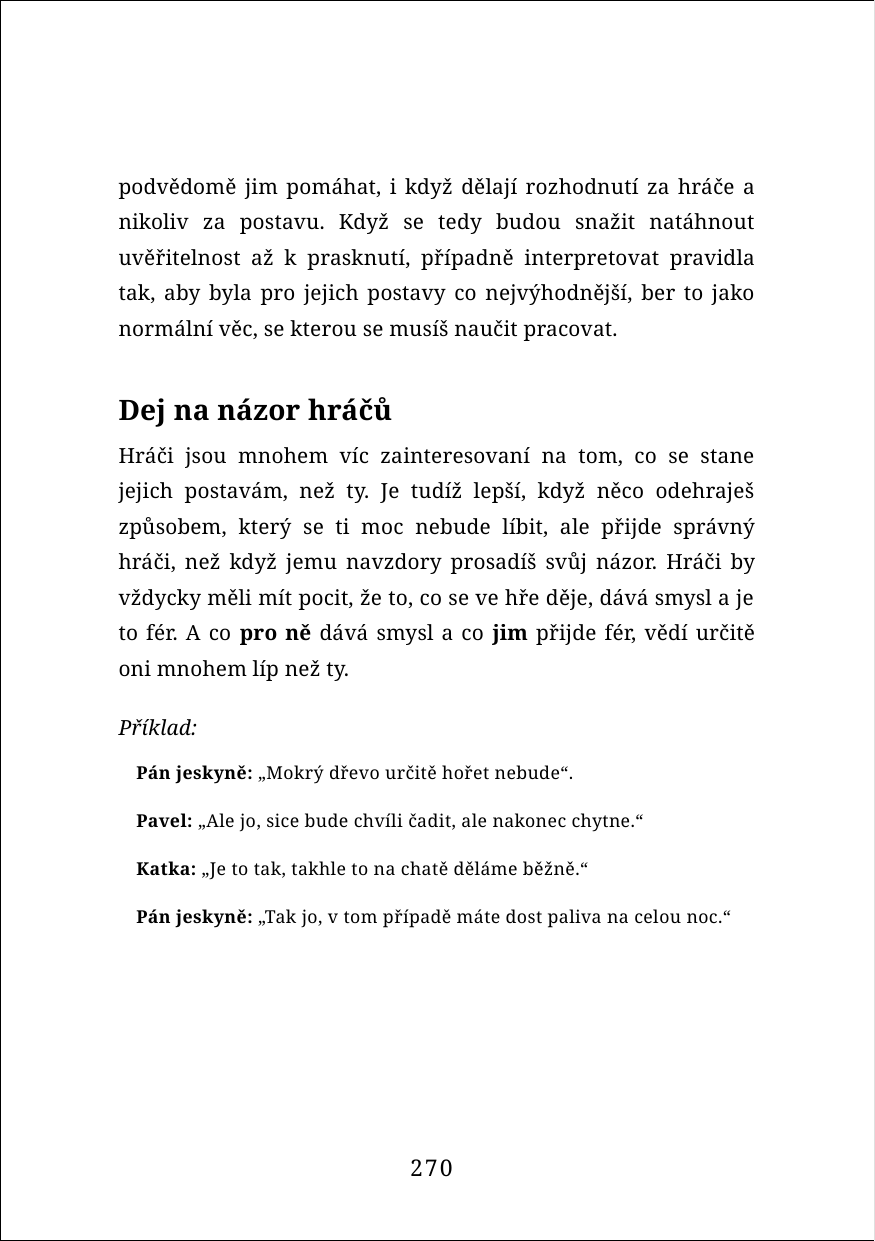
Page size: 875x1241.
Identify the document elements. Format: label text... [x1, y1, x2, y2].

text Pán jeskyně: „Tak jo, v tom případě máte dost paliva na celou noc.“ [136, 904, 756, 928]
text Příklad: [118, 713, 756, 742]
text Pavel: „Ale jo, sice bude chvíli čadit, ale nakonec chytne.“ [136, 808, 756, 832]
text Katka: „Je to tak, takhle to na chatě děláme běžně.“ [136, 856, 756, 880]
text podvědomě jim pomáhat, i když dělají rozhodnutí za hráče a nikoliv za postavu. Když se tedy budou snažit natáhnout uvěřitelnost až k prasknutí, případně interpretovat pravidla tak, aby byla pro jejich postavy co nejvýhodnější, ber to jako normální věc, se kterou se musíš naučit pracovat. [118, 172, 756, 342]
subtitle Dej na názor hráčů [118, 391, 756, 429]
text Pán jeskyně: „Mokrý dřevo určitě hořet nebude“. [136, 760, 756, 784]
text Hráči jsou mnohem víc zainteresovaní na tom, co se stane jejich postavám, než ty. Je tudíž lepší, když něco odehraješ způsobem, který se ti moc nebude líbit, ale přijde správný hráči, než když jemu navzdory prosadíš svůj názor. Hráči by vždycky měli mít pocit, že to, co se ve hře děje, dává smysl a je to fér. A co pro ně dává smysl a co jim přijde fér, vědí určitě oni mnohem líp než ty. [118, 441, 756, 682]
